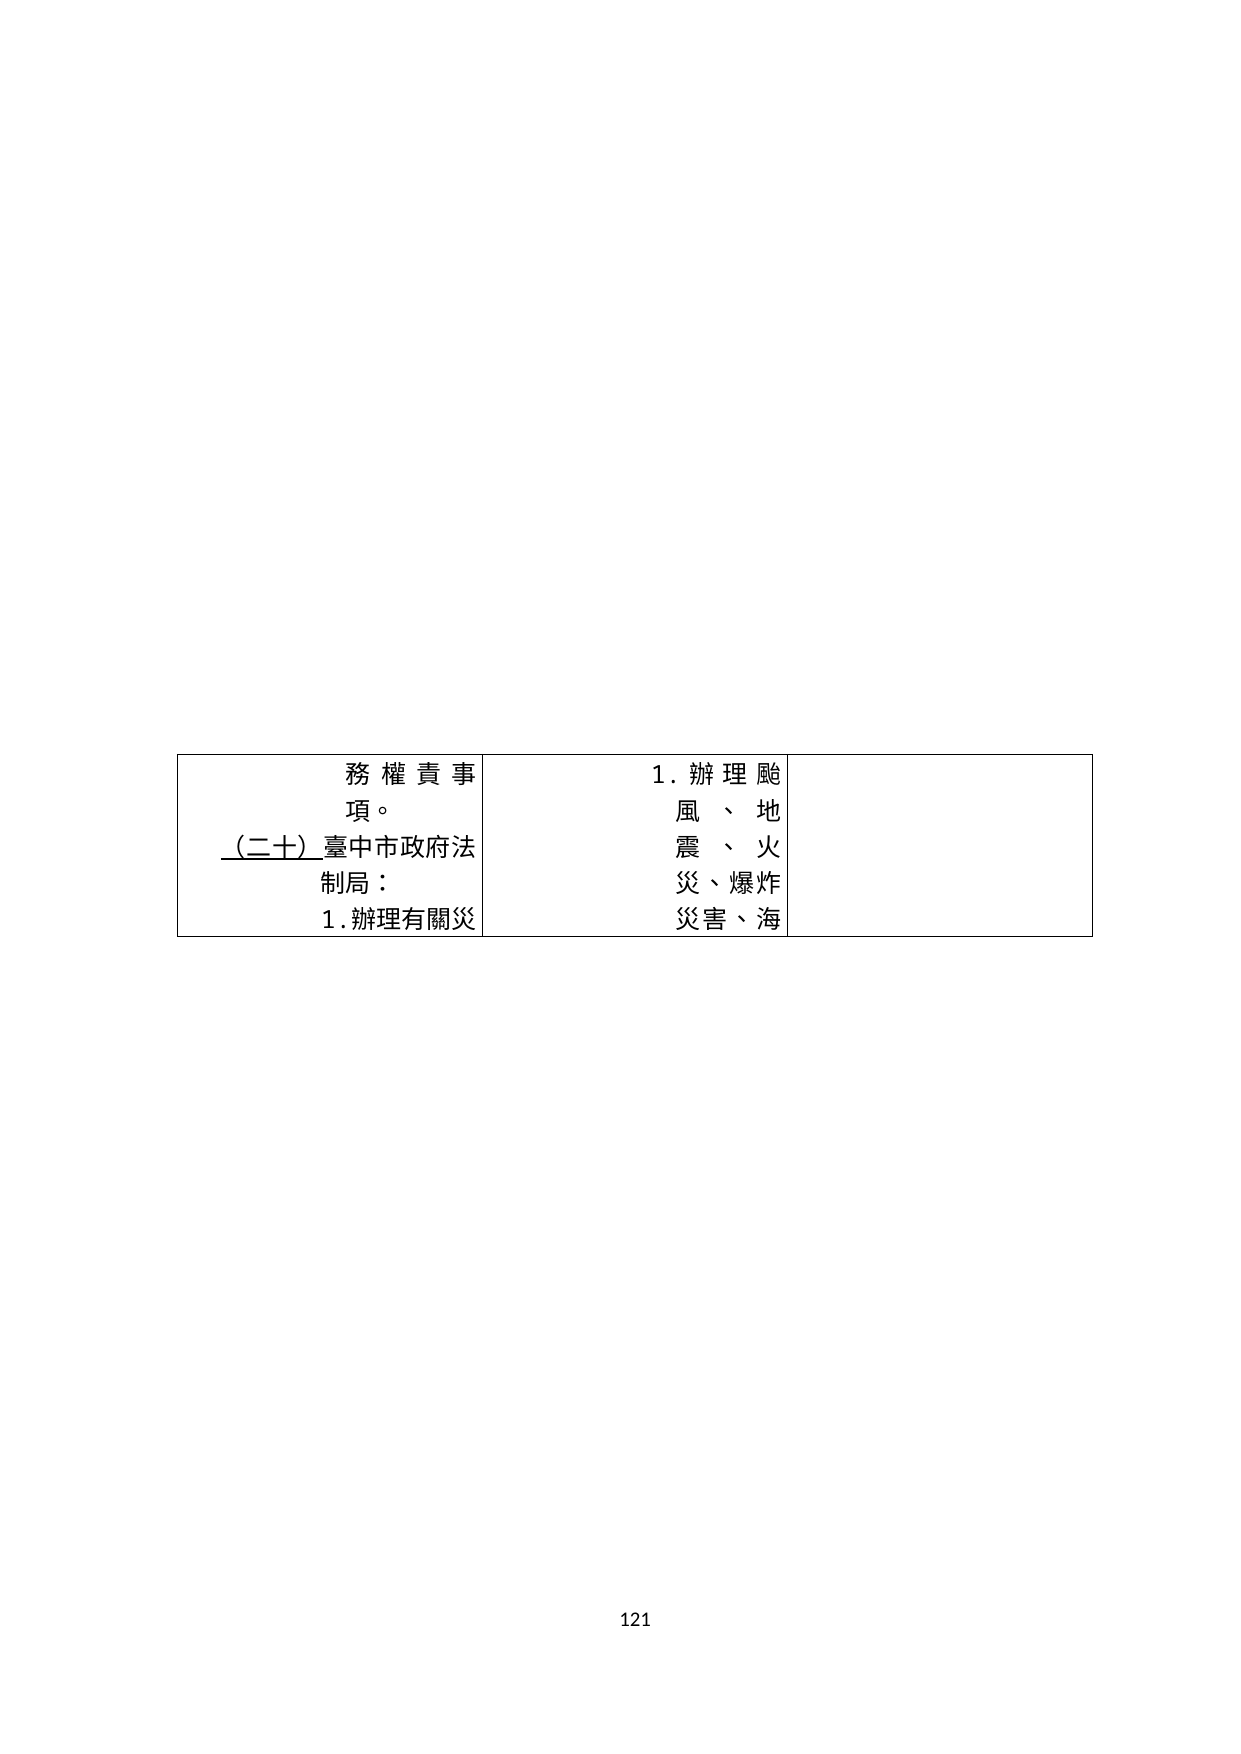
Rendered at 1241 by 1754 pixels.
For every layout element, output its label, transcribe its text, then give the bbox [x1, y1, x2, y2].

table_cell 務權責事項。 （二十）臺中市政府法制局： 1.辦理有關災 [178, 755, 482, 936]
table_cell 1.辦理颱風、地震、火災、爆炸災害、海 [483, 755, 787, 936]
table_cell [788, 755, 1092, 936]
